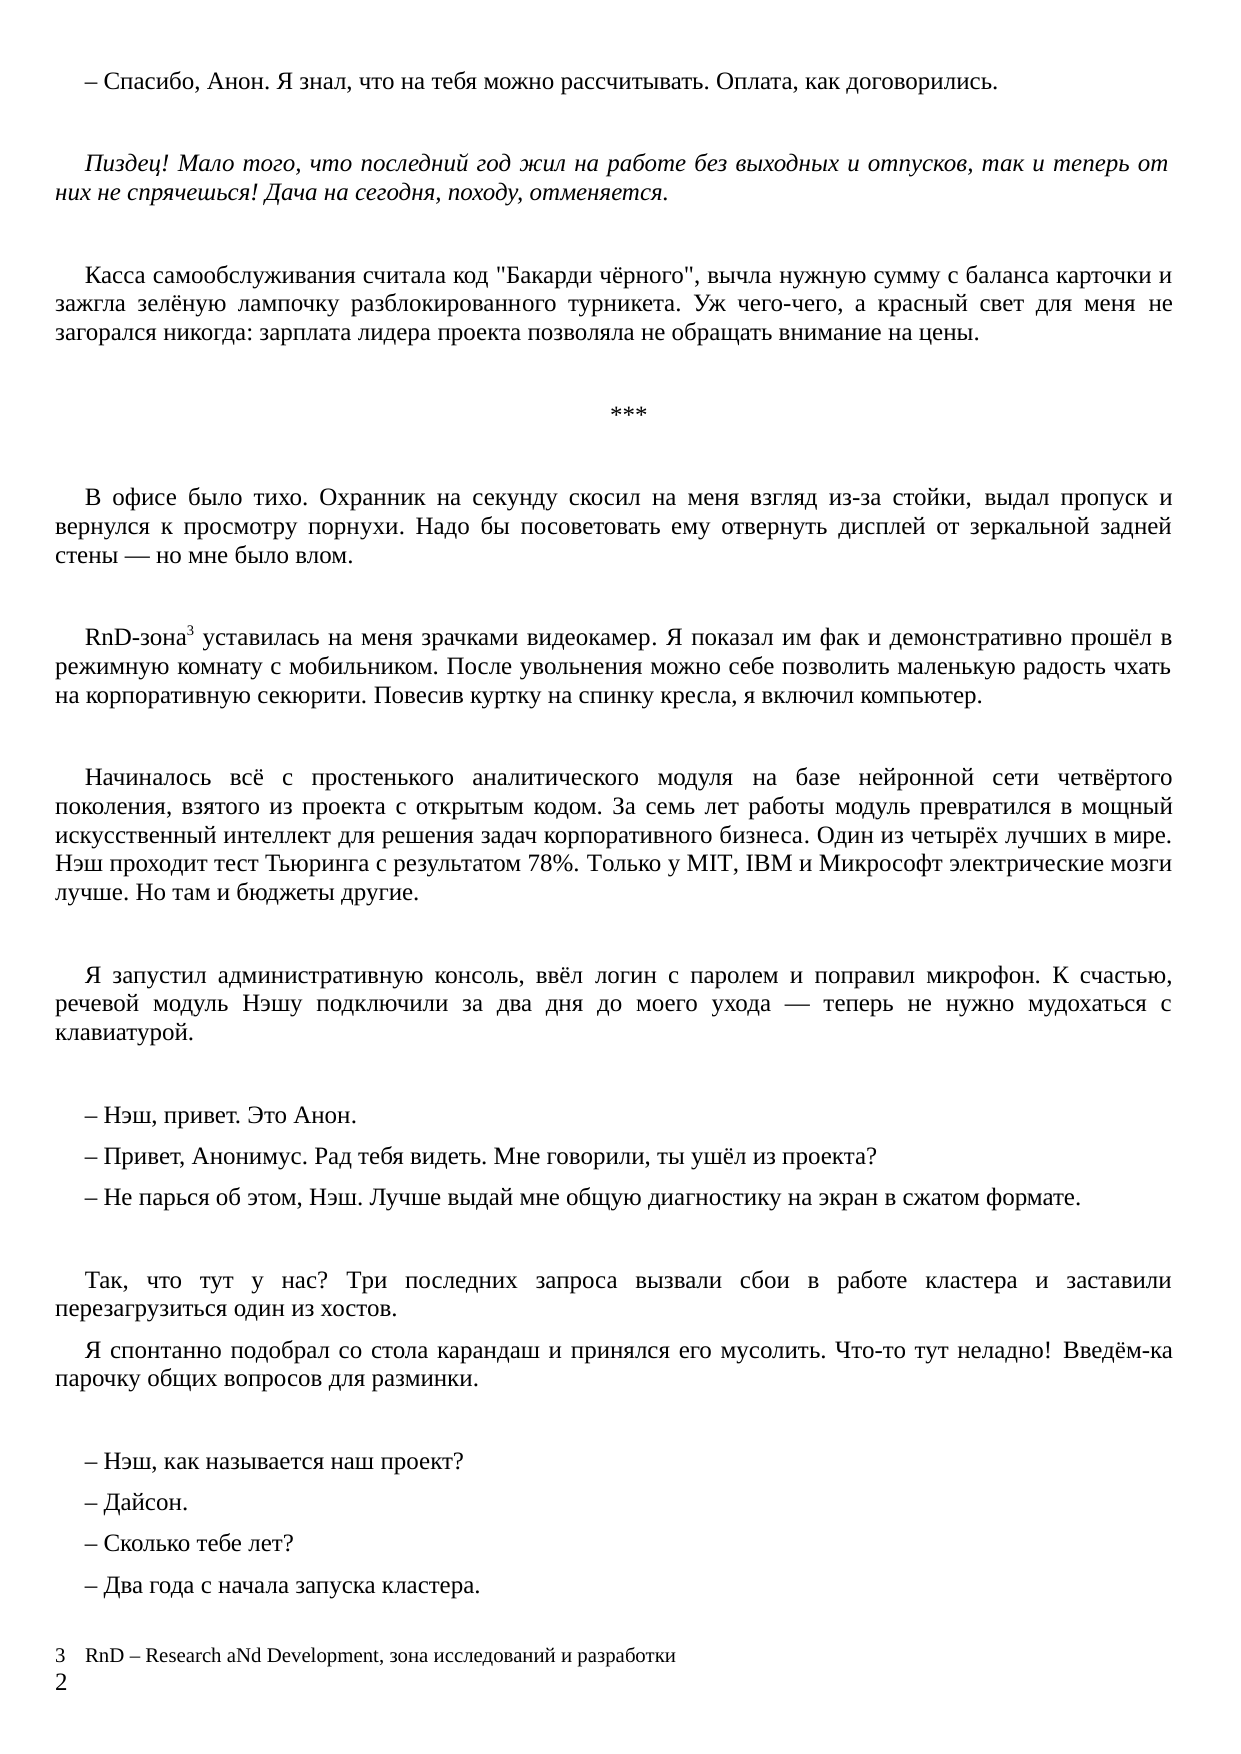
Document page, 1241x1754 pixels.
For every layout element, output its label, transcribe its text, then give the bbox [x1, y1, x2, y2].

text – Привет, Анонимус. Рад тебя видеть. Мне говорили, ты ушёл из проекта? [55, 1141, 1173, 1170]
text Касса самообслуживания считала код "Бакарди чёрного", вычла нужную сумму с баланса карточки и зажгла зелёную лампочку разблокированного турникета. Уж чего-чего, а красный свет для меня не загорался никогда: зарплата лидера проекта позволяла не обращать внимание на цены. [55, 260, 1173, 346]
text Я спонтанно подобрал со стола карандаш и принялся его мусолить. Что-то тут неладно! Введём-ка парочку общих вопросов для разминки. [55, 1335, 1173, 1392]
text – Спасибо, Анон. Я знал, что на тебя можно рассчитывать. Оплата, как договорились. [55, 66, 1173, 95]
text – Нэш, как называется наш проект? [55, 1446, 1173, 1475]
text В офисе было тихо. Охранник на секунду скосил на меня взгляд из-за стойки, выдал пропуск и вернулся к просмотру порнухи. Надо бы посоветовать ему отвернуть дисплей от зеркальной задней стены — но мне было влом. [55, 482, 1173, 568]
text RnD-зона уставилась на меня зрачками видеокамер. Я показал им фак и демонстративно прошёл в режимную комнату с мобильником. После увольнения можно себе позволить маленькую радость чхать на корпоративную секюрити. Повесив куртку на спинку кресла, я включил компьютер. [55, 622, 1173, 708]
text RnD – Research aNd Development, зона исследований и разработки [55, 1642, 1173, 1667]
text – Два года с начала запуска кластера. [55, 1570, 1173, 1598]
text Так, что тут у нас? Три последних запроса вызвали сбои в работе кластера и заставили перезагрузиться один из хостов. [55, 1265, 1173, 1322]
text Пиздец! Мало того, что последний год жил на работе без выходных и отпусков, так и теперь от них не спрячешься! Дача на сегодня, походу, отменяется. [55, 148, 1173, 206]
text *** [55, 400, 1173, 428]
text – Дайсон. [55, 1487, 1173, 1516]
text Начиналось всё с простенького аналитического модуля на базе нейронной сети четвёртого поколения, взятого из проекта с открытым кодом. За семь лет работы модуль превратился в мощный искусственный интеллект для решения задач корпоративного бизнеса. Один из четырёх лучших в мире. Нэш проходит тест Тьюринга с результатом 78%. Только у MIT, IBM и Микрософт электрические мозги лучше. Но там и бюджеты другие. [55, 762, 1173, 906]
text – Не парься об этом, Нэш. Лучше выдай мне общую диагностику на экран в сжатом формате. [55, 1182, 1173, 1211]
text – Сколько тебе лет? [55, 1528, 1173, 1557]
text Я запустил административную консоль, ввёл логин с паролем и поправил микрофон. К счастью, речевой модуль Нэшу подключили за два дня до моего ухода — теперь не нужно мудохаться с клавиатурой. [55, 960, 1173, 1046]
text – Нэш, привет. Это Анон. [55, 1100, 1173, 1128]
